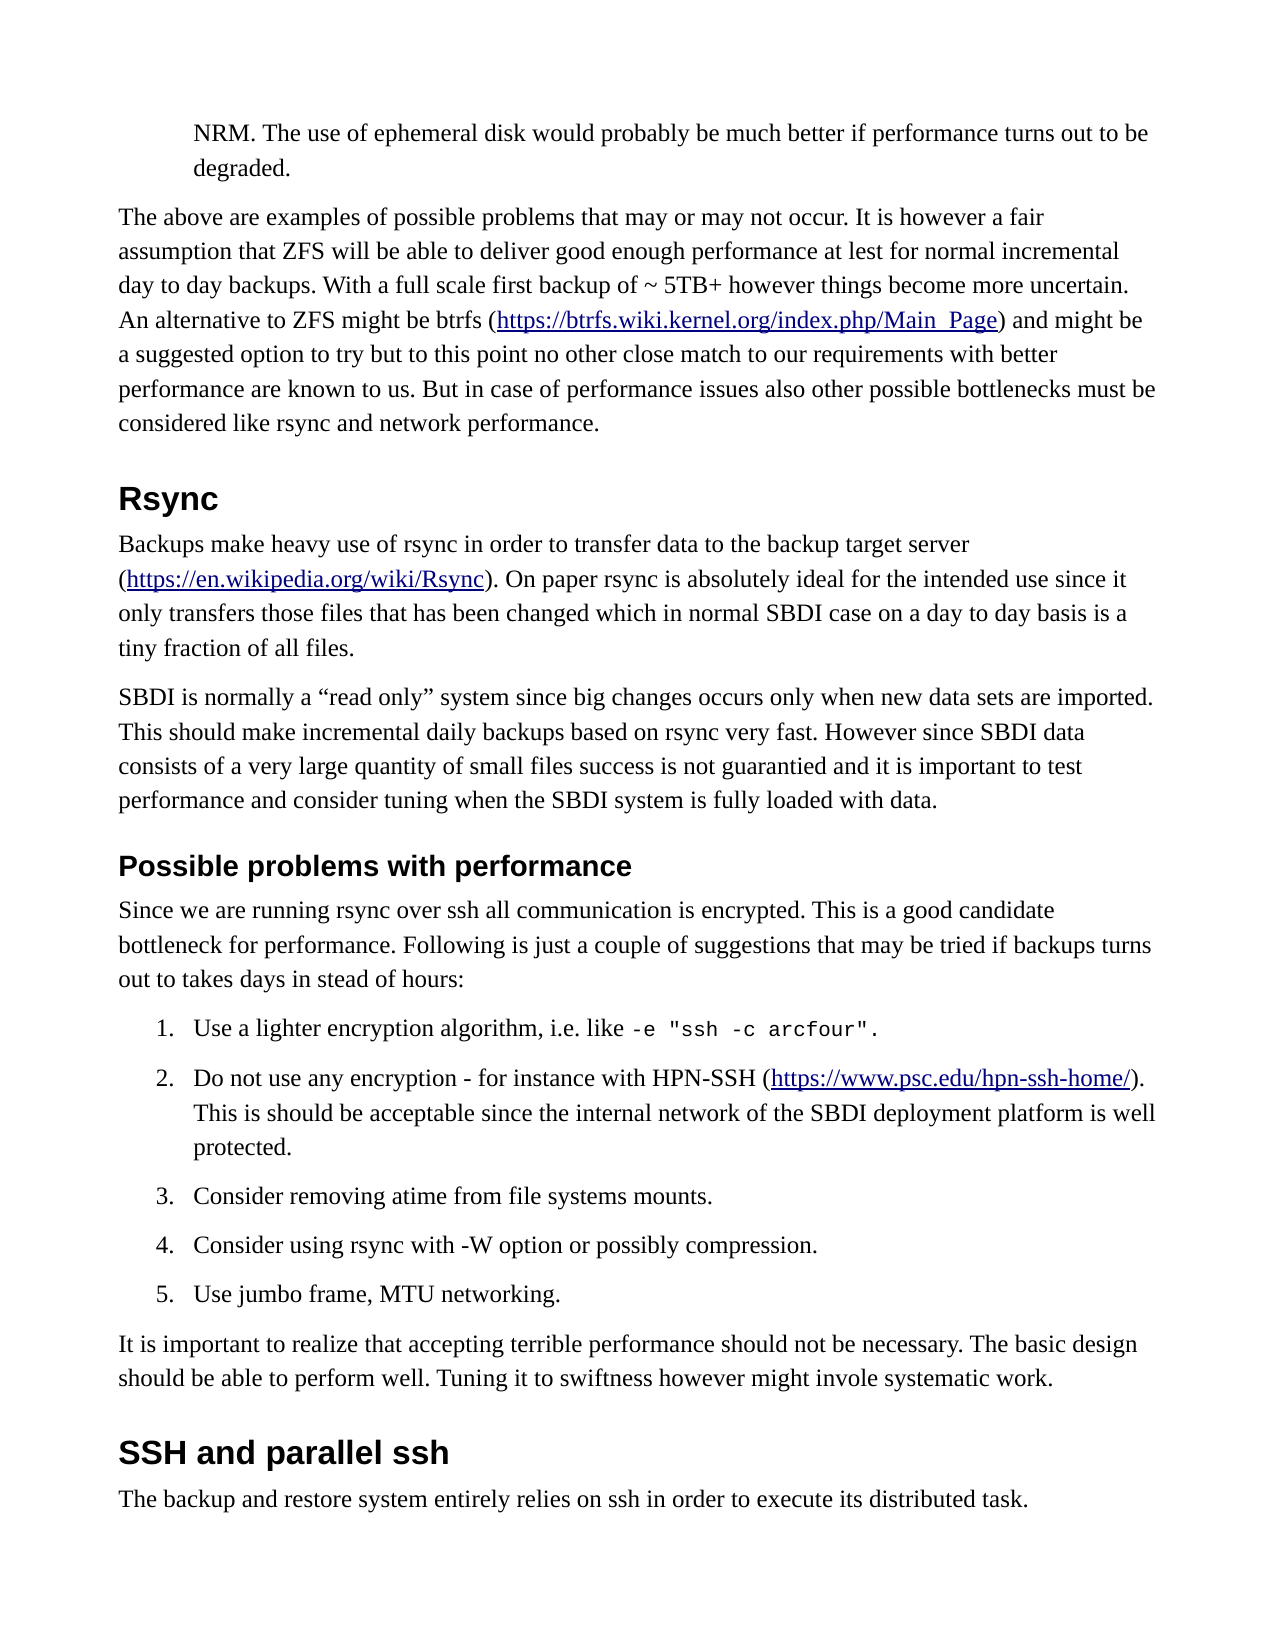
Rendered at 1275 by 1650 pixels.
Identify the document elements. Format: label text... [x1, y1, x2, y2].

text SBDI is normally a “read only” system since big changes occurs only when new data sets are imported. This should make incremental daily backups based on rsync very fast. However since SBDI data consists of a very large quantity of small files success is not guarantied and it is important to test performance and consider tuning when the SBDI system is fully loaded with data. [118, 682, 1157, 814]
text Since we are running rsync over ssh all communication is encrypted. This is a good candidate bottleneck for performance. Following is just a couple of suggestions that may be tried if backups turns out to takes days in stead of hours: [118, 895, 1157, 993]
list Do not use any encryption - for instance with HPN-SSH (https://www.psc.edu/hpn-ssh-home/). This is should be acceptable since the internal network of the SBDI deployment platform is well protected. [156, 1063, 1157, 1161]
text The above are examples of possible problems that may or may not occur. It is however a fair assumption that ZFS will be able to deliver good enough performance at lest for normal incremental day to day backups. With a full scale first backup of ~ 5TB+ however things become more uncertain. An alternative to ZFS might be btrfs (https://btrfs.wiki.kernel.org/index.php/Main_Page) and might be a suggested option to try but to this point no other close match to our requirements with better performance are known to us. But in case of performance issues also other possible bottlenecks must be considered like rsync and network performance. [118, 202, 1157, 437]
subtitle Possible problems with performance [118, 849, 1157, 883]
list Consider using rsync with -W option or possibly compression. [156, 1231, 1157, 1259]
list NRM. The use of ephemeral disk would probably be much better if performance turns out to be degraded. [156, 118, 1157, 181]
list Use a lighter encryption algorithm, i.e. like -e "ssh -c arcfour". [156, 1013, 1157, 1043]
text The backup and restore system entirely relies on ssh in order to execute its distributed task. [118, 1484, 1157, 1513]
text It is important to realize that accepting terrible performance should not be necessary. The basic design should be able to perform well. Tuning it to swiftness however might invole systematic work. [118, 1329, 1157, 1392]
subtitle Rsync [118, 478, 1157, 517]
text Backups make heavy use of rsync in order to transfer data to the backup target server (https://en.wikipedia.org/wiki/Rsync). On paper rsync is absolutely ideal for the intended use since it only transfers those files that has been changed which in normal SBDI case on a day to day basis is a tiny fraction of all files. [118, 529, 1157, 662]
list Consider removing atime from file systems mounts. [156, 1181, 1157, 1210]
subtitle SSH and parallel ssh [118, 1433, 1157, 1472]
list Use jumbo frame, MTU networking. [156, 1279, 1157, 1308]
